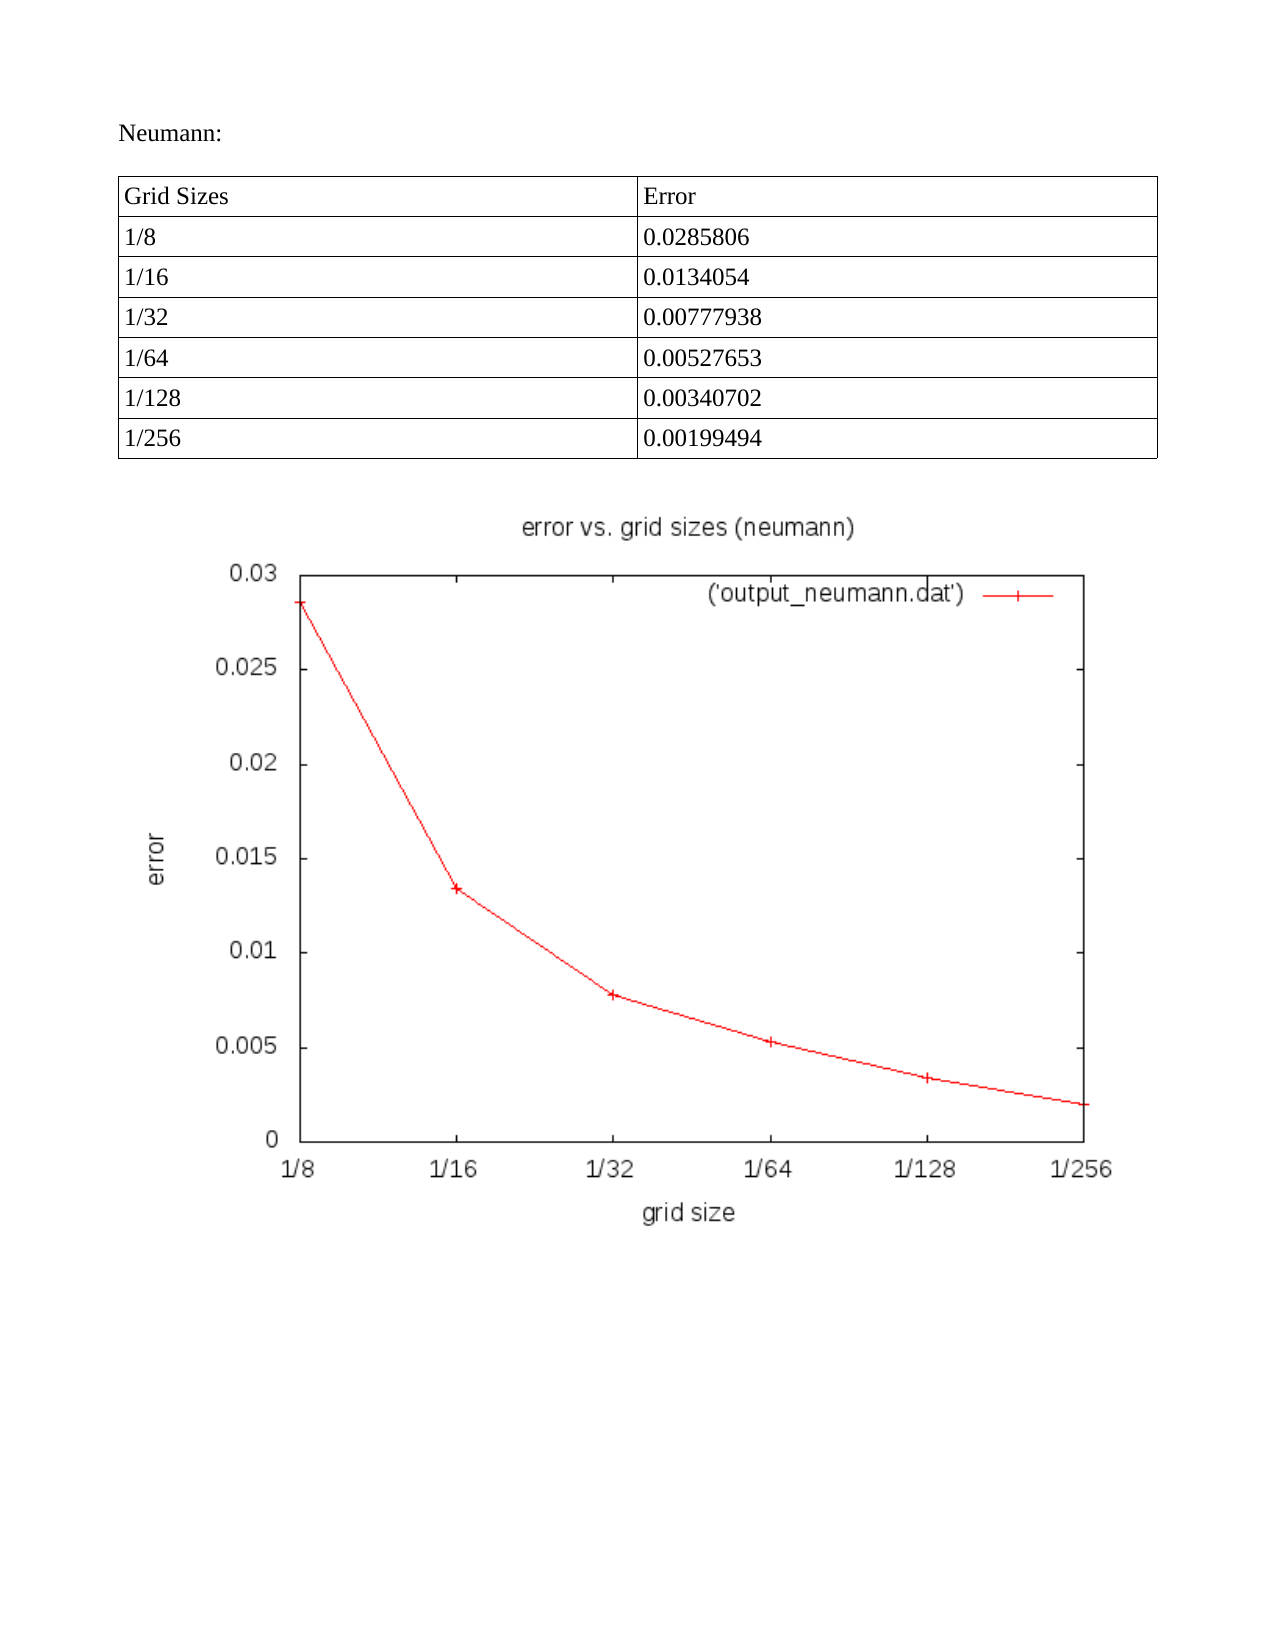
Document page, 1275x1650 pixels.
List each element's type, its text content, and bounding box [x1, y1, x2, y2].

table_cell 0.00527653 [638, 338, 1157, 377]
table_cell 1/32 [119, 298, 637, 337]
table_cell 0.00777938 [638, 298, 1157, 337]
table_cell 1/256 [119, 419, 637, 458]
table_cell 0.00199494 [638, 419, 1157, 458]
table_cell 1/8 [119, 217, 637, 256]
text Neumann: [118, 118, 1157, 147]
table_cell 0.00340702 [638, 378, 1157, 417]
table_cell 0.0285806 [638, 217, 1157, 256]
table_header Grid Sizes [119, 177, 637, 216]
table_cell 1/64 [119, 338, 637, 377]
table_cell 1/128 [119, 378, 637, 417]
table_cell 1/16 [119, 257, 637, 297]
table_cell 0.0134054 [638, 257, 1157, 297]
table_header Error [638, 177, 1157, 216]
picture [137, 486, 1138, 1237]
